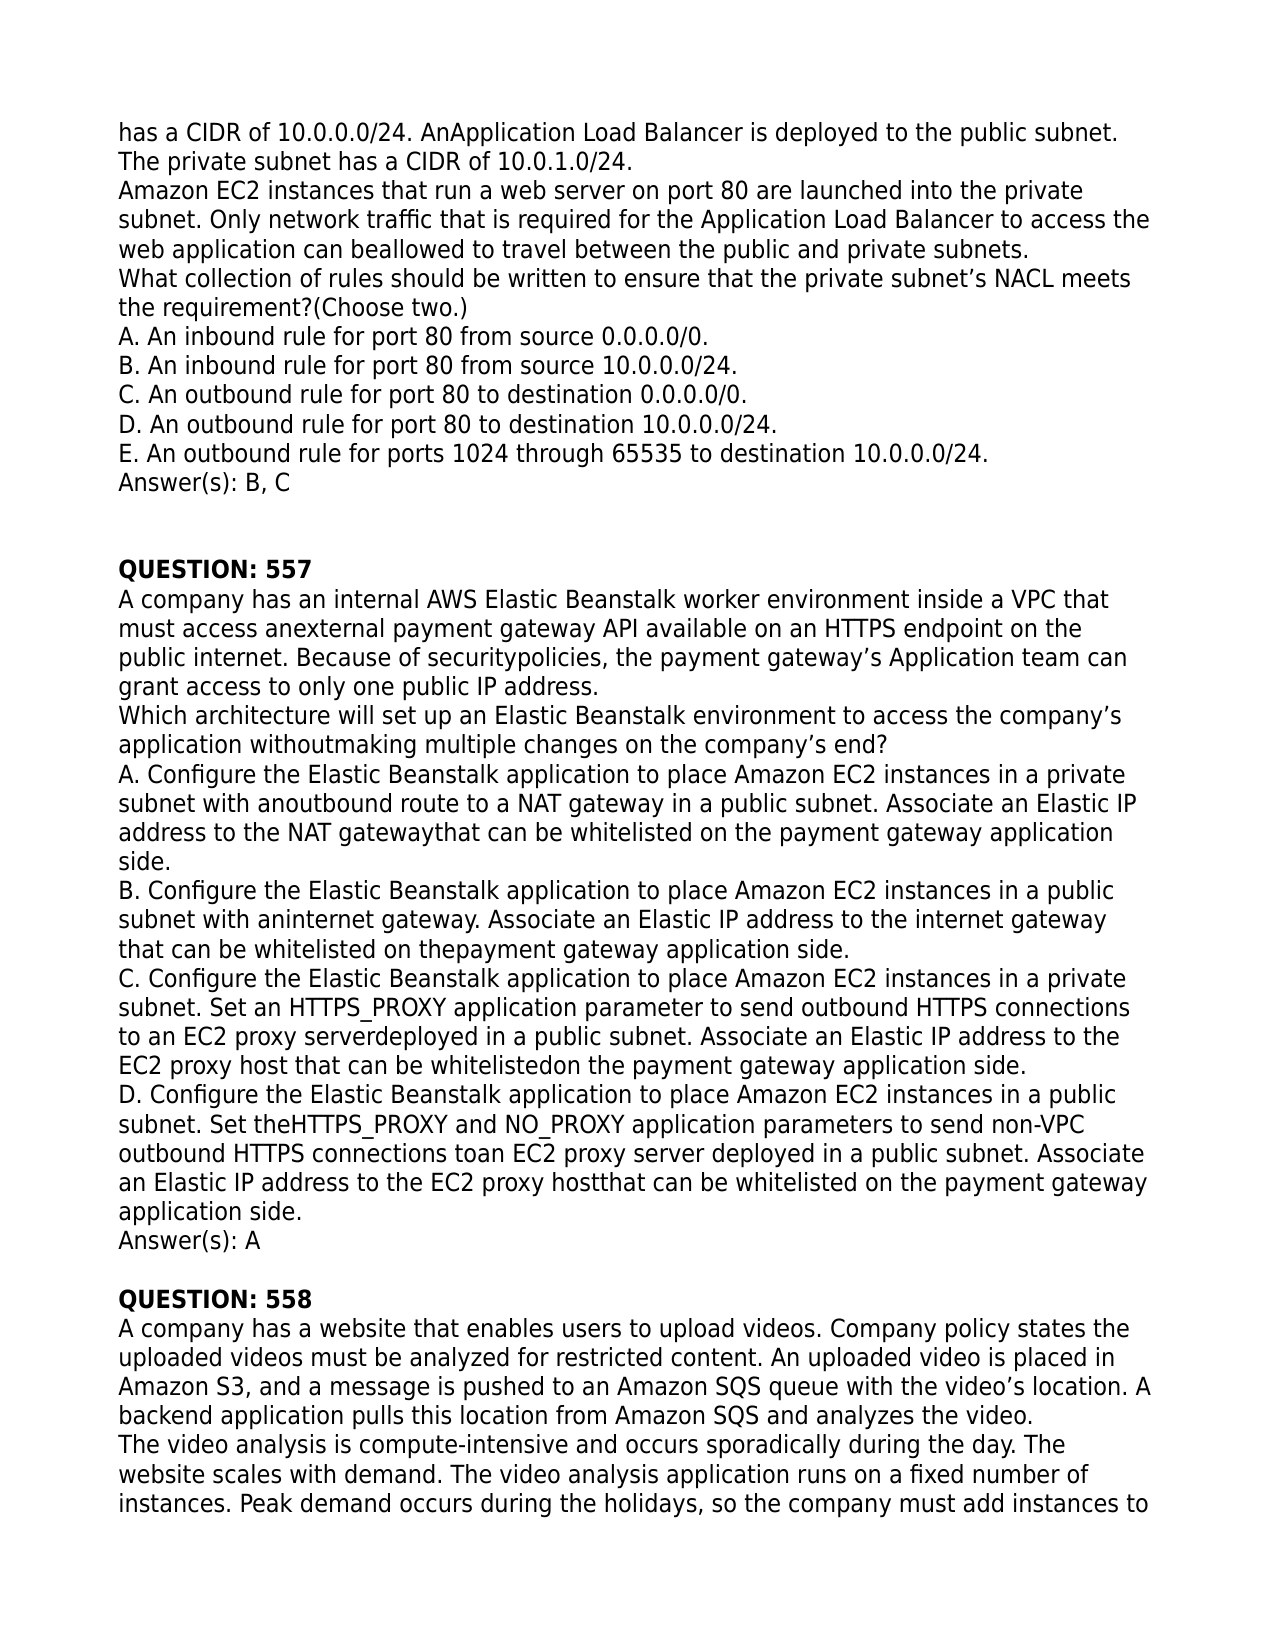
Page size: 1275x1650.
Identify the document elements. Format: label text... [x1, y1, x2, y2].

text C. Configure the Elastic Beanstalk application to place Amazon EC2 instances in a private [118, 964, 1157, 993]
text has a CIDR of 10.0.0.0/24. AnApplication Load Balancer is deployed to the public subnet. The private subnet has a CIDR of 10.0.1.0/24. [118, 118, 1157, 176]
text uploaded videos must be analyzed for restricted content. An uploaded video is placed in [118, 1343, 1157, 1372]
text QUESTION: 558 [118, 1285, 1157, 1314]
text backend application pulls this location from Amazon SQS and analyzes the video. [118, 1401, 1157, 1431]
text A. An inbound rule for port 80 from source 0.0.0.0/0. [118, 322, 1157, 351]
text subnet. Set theHTTPS_PROXY and NO_PROXY application parameters to send non-VPC [118, 1110, 1157, 1139]
text application side. [118, 1197, 1157, 1226]
text D. An outbound rule for port 80 to destination 10.0.0.0/24. [118, 410, 1157, 439]
text Amazon S3, and a message is pushed to an Amazon SQS queue with the video’s location. A [118, 1372, 1157, 1401]
text outbound HTTPS connections toan EC2 proxy server deployed in a public subnet. Associate an Elastic IP address to the EC2 proxy hostthat can be whitelisted on the payment gateway [118, 1139, 1157, 1197]
text A. Configure the Elastic Beanstalk application to place Amazon EC2 instances in a private [118, 760, 1157, 789]
text C. An outbound rule for port 80 to destination 0.0.0.0/0. [118, 381, 1157, 410]
text QUESTION: 557 [118, 556, 1157, 585]
text subnet. Set an HTTPS_PROXY application parameter to send outbound HTTPS connections to an EC2 proxy serverdeployed in a public subnet. Associate an Elastic IP address to the EC2 proxy host that can be whitelistedon the payment gateway application side. [118, 993, 1157, 1081]
text Answer(s): B, C [118, 468, 1157, 497]
text A company has an internal AWS Elastic Beanstalk worker environment inside a VPC that must access anexternal payment gateway API available on an HTTPS endpoint on the public internet. Because of securitypolicies, the payment gateway’s Application team can grant access to only one public IP address. [118, 585, 1157, 701]
text What collection of rules should be written to ensure that the private subnet’s NACL meets the requirement?(Choose two.) [118, 264, 1157, 322]
text application withoutmaking multiple changes on the company’s end? [118, 731, 1157, 760]
text subnet with anoutbound route to a NAT gateway in a public subnet. Associate an Elastic IP [118, 789, 1157, 818]
text A company has a website that enables users to upload videos. Company policy states the [118, 1314, 1157, 1343]
text The video analysis is compute-intensive and occurs sporadically during the day. The website scales with demand. The video analysis application runs on a fixed number of instances. Peak demand occurs during the holidays, so the company must add instances to [118, 1431, 1157, 1518]
text E. An outbound rule for ports 1024 through 65535 to destination 10.0.0.0/24. [118, 439, 1157, 468]
text Which architecture will set up an Elastic Beanstalk environment to access the company’s [118, 701, 1157, 731]
text B. Configure the Elastic Beanstalk application to place Amazon EC2 instances in a public [118, 876, 1157, 906]
text Answer(s): A [118, 1226, 1157, 1256]
text Amazon EC2 instances that run a web server on port 80 are launched into the private subnet. Only network traffic that is required for the Application Load Balancer to access the web application can beallowed to travel between the public and private subnets. [118, 176, 1157, 264]
text address to the NAT gatewaythat can be whitelisted on the payment gateway application side. [118, 818, 1157, 876]
text subnet with aninternet gateway. Associate an Elastic IP address to the internet gateway that can be whitelisted on thepayment gateway application side. [118, 906, 1157, 964]
text D. Configure the Elastic Beanstalk application to place Amazon EC2 instances in a public [118, 1081, 1157, 1110]
text B. An inbound rule for port 80 from source 10.0.0.0/24. [118, 351, 1157, 381]
